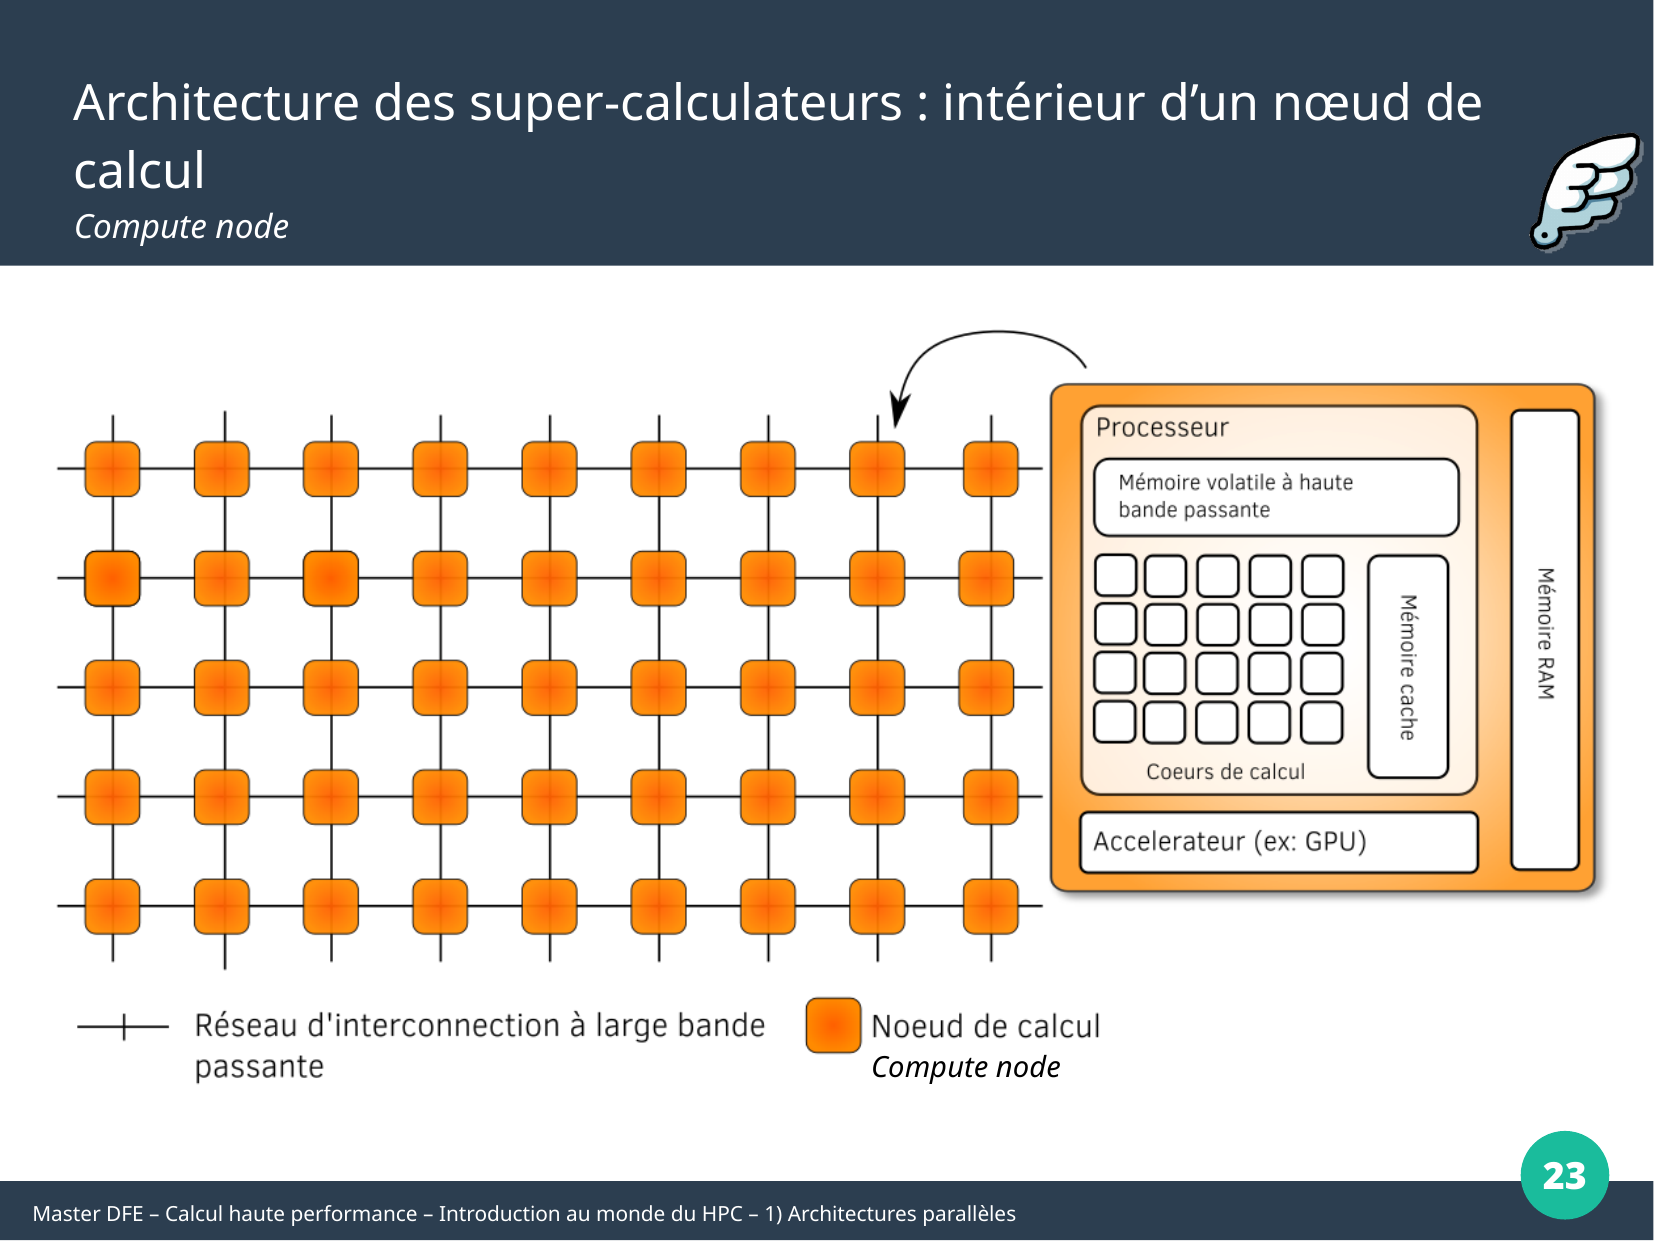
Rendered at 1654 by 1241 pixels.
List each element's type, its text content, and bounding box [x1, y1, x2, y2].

text_box Master DFE – Calcul haute performance – Introduction au monde du HPC – 1) Architectures parallèles [17, 1191, 1436, 1235]
picture [1526, 131, 1644, 251]
text_box Architecture des super-calculateurs : intérieur d’un nœud de calcul Compute node [59, 59, 1630, 277]
picture [42, 315, 1629, 1099]
